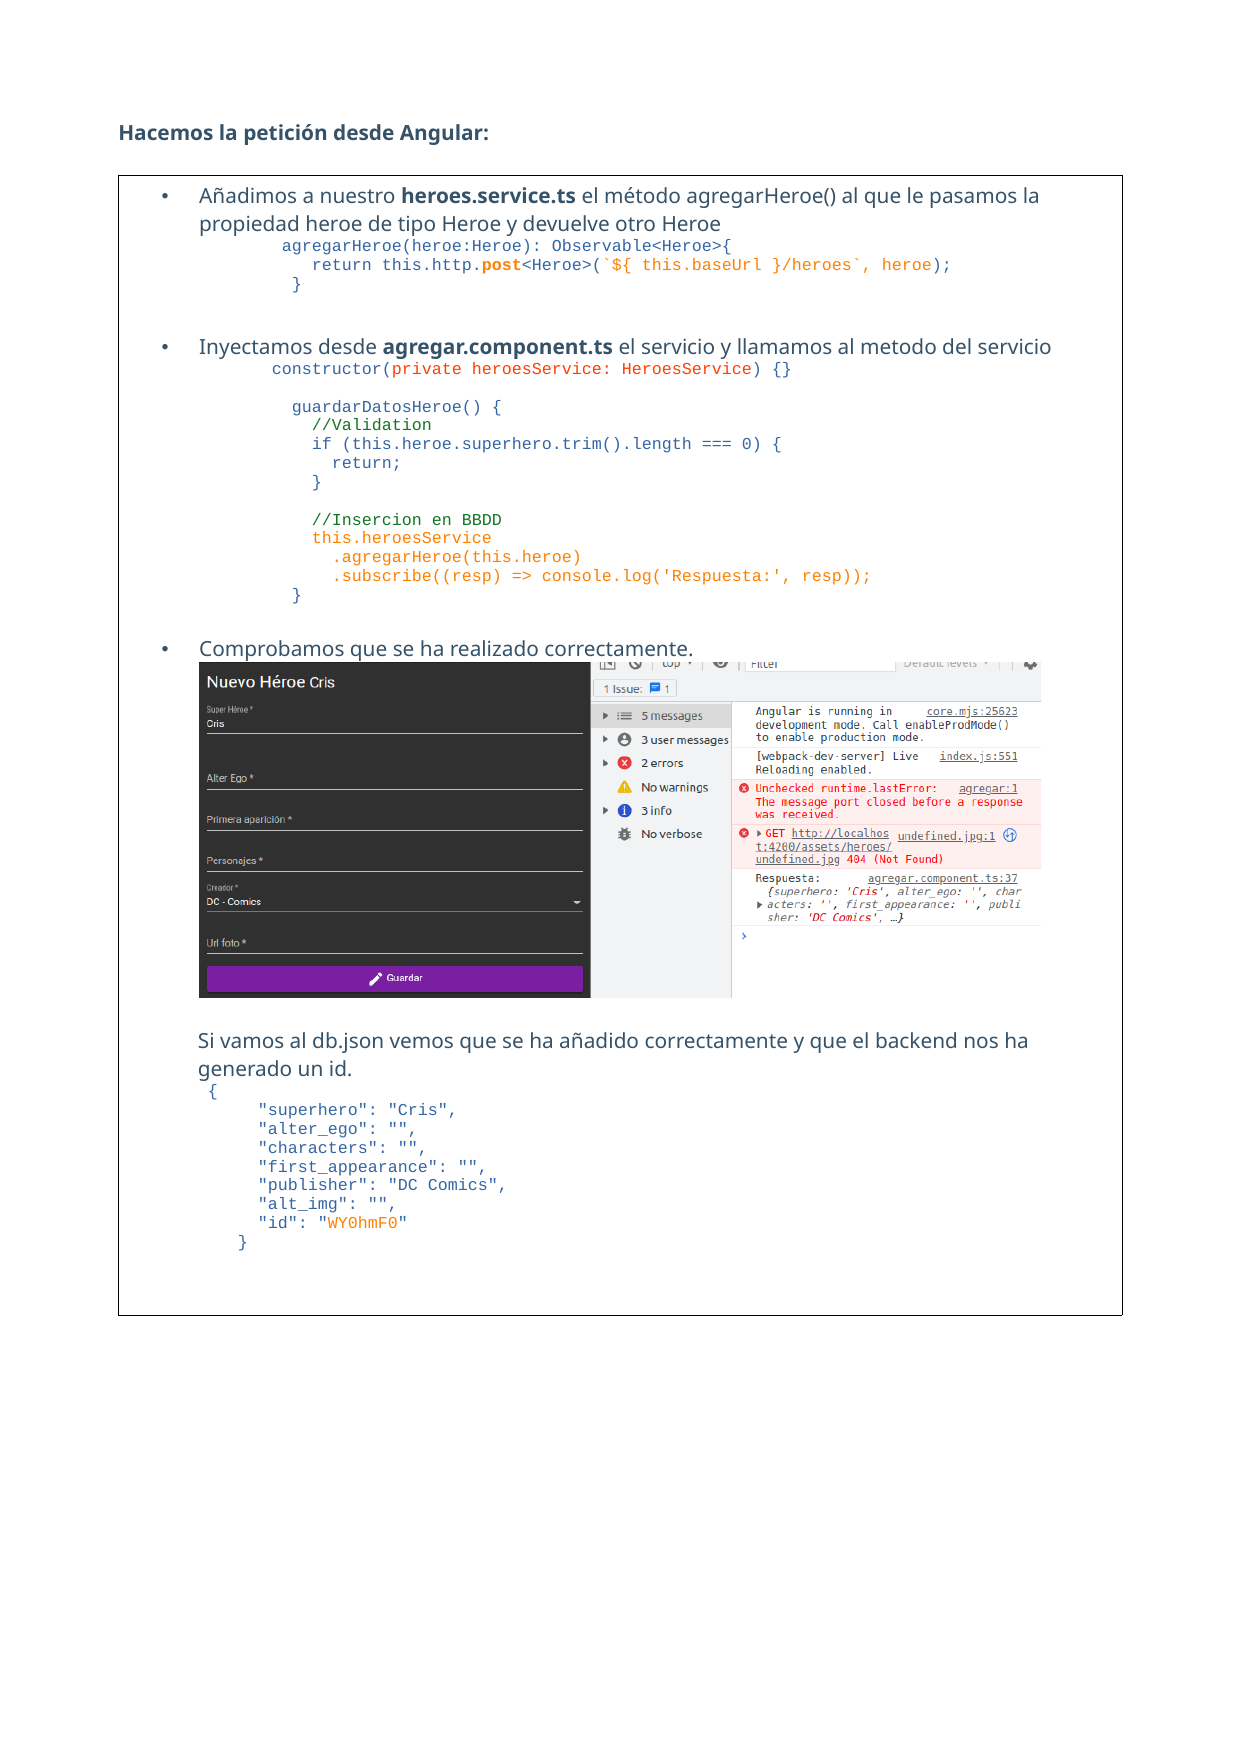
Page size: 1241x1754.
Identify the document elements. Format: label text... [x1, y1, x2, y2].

table_header Añadimos a nuestro heroes.service.ts el método agregarHeroe() al que le pasamos la propiedad heroe de tipo Heroe y devuelve otro Heroe agregarHeroe(heroe:Heroe): Observable<Heroe>{ return this.http.post<Heroe>(`${ this.baseUrl }/heroes`, heroe); } Inyectamos desde agregar.component.ts el servicio y llamamos al metodo del servicio constructor(private heroesService: HeroesService) {} guardarDatosHeroe() { //Validation if (this.heroe.superhero.trim().length === 0) { return; } //Insercion en BBDD this.heroesService .agregarHeroe(this.heroe) .subscribe((resp) => console.log('Respuesta:', resp)); } Comprobamos que se ha realizado correctamente. Si vamos al db.json vemos que se ha añadido correctamente y que el backend nos ha generado un id. { "superhero": "Cris", "alter_ego": "", "characters": "", "first_appearance": "", "publisher": "DC Comics", "alt_img": "", "id": "WY0hmF0" } [119, 176, 1122, 1315]
picture [199, 662, 1042, 998]
text Hacemos la petición desde Angular: [118, 118, 1122, 147]
